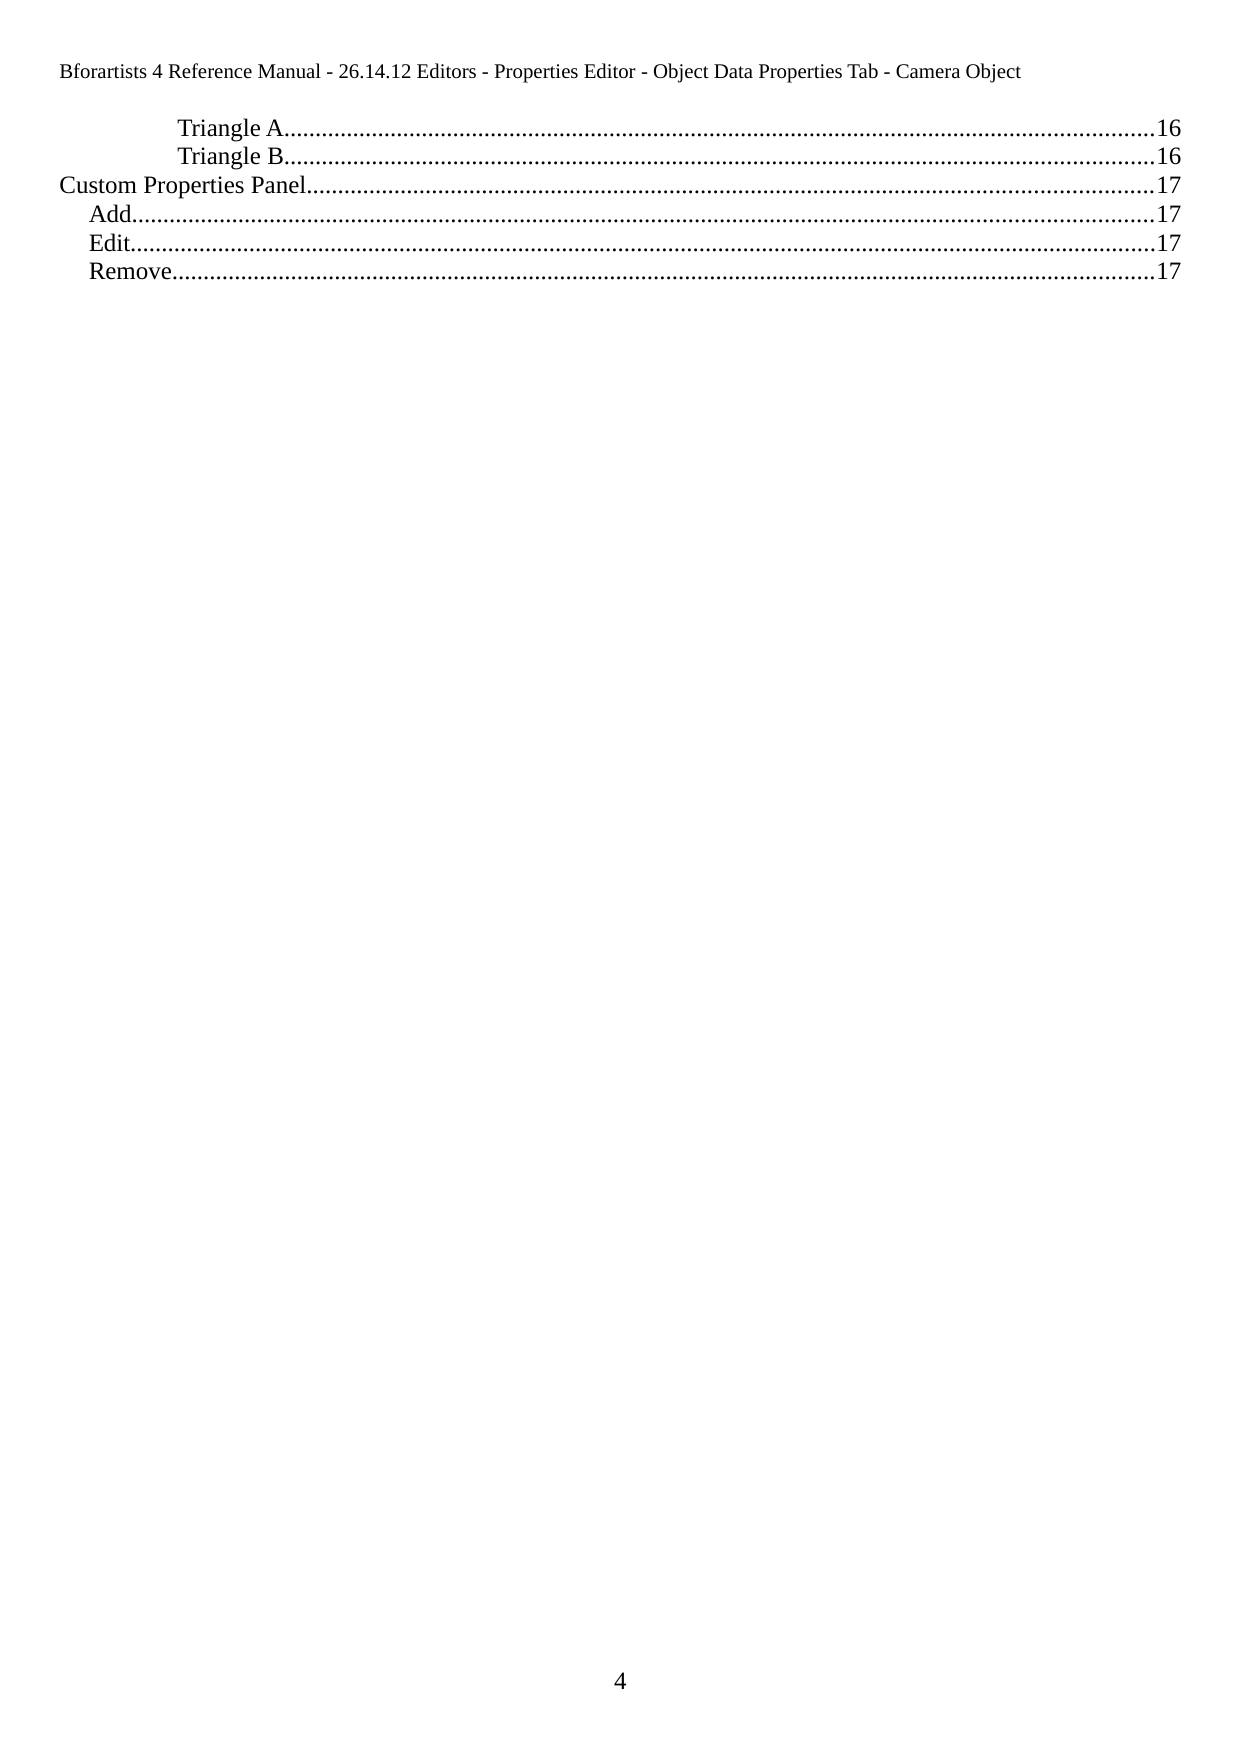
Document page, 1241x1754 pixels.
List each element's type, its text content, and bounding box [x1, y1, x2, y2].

text Triangle A 16 [177, 113, 1181, 141]
text Edit 17 [88, 228, 1181, 256]
text Add 17 [88, 199, 1181, 228]
text Custom Properties Panel 17 [59, 170, 1181, 199]
text Triangle B 16 [177, 141, 1181, 170]
text Remove 17 [88, 256, 1181, 285]
